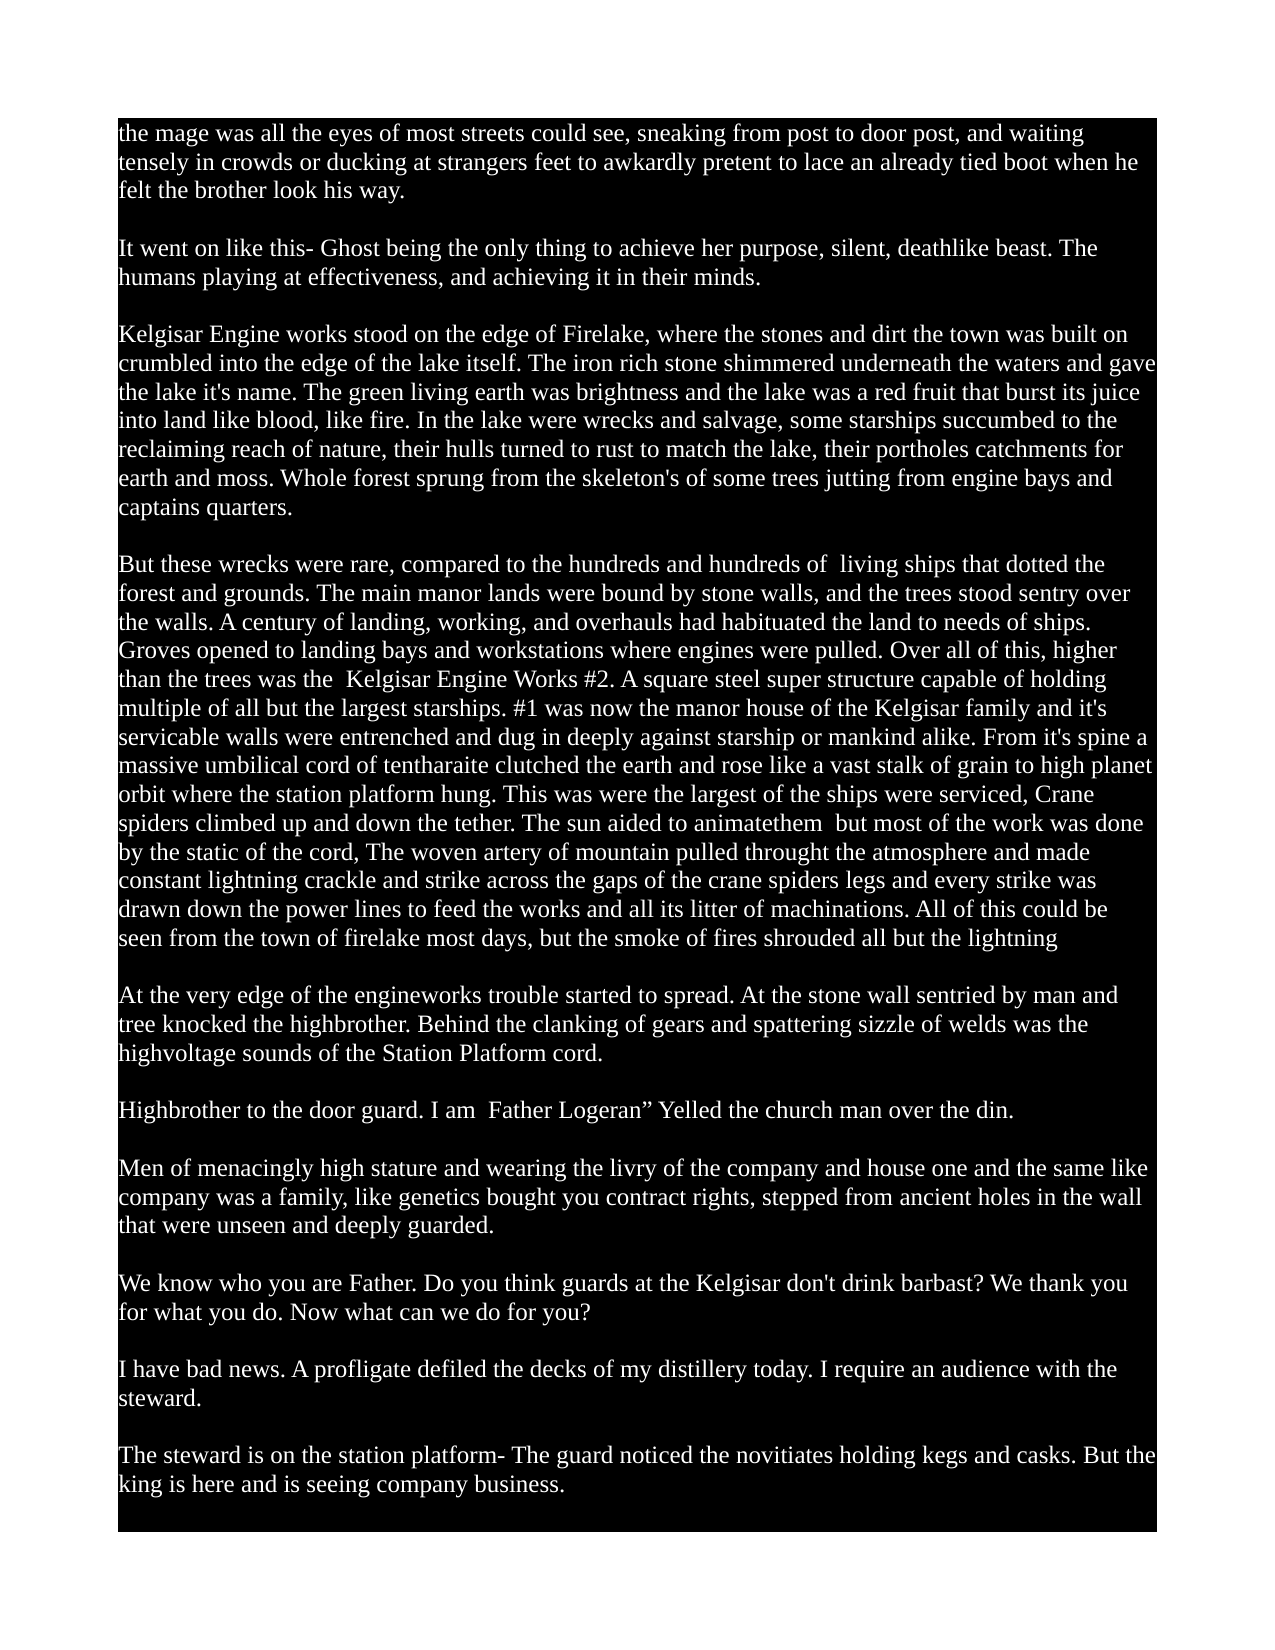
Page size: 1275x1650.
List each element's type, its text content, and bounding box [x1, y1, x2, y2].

text It went on like this- Ghost being the only thing to achieve her purpose, silent, deathlike beast. The humans playing at effectiveness, and achieving it in their minds. Kelgisar Engine works stood on the edge of Firelake, where the stones and dirt the town was built on crumbled into the edge of the lake itself. The iron rich stone shimmered underneath the waters and gave the lake it's name. The green living earth was brightness and the lake was a red fruit that burst its juice into land like blood, like fire. In the lake were wrecks and salvage, some starships succumbed to the reclaiming reach of nature, their hulls turned to rust to match the lake, their portholes catchments for earth and moss. Whole forest sprung from the skeleton's of some trees jutting from engine bays and captains quarters. [118, 233, 1157, 521]
text But these wrecks were rare, compared to the hundreds and hundreds of living ships that dotted the forest and grounds. The main manor lands were bound by stone walls, and the trees stood sentry over the walls. A century of landing, working, and overhauls had habituated the land to needs of ships. Groves opened to landing bays and workstations where engines were pulled. Over all of this, higher than the trees was the Kelgisar Engine Works #2. A square steel super structure capable of holding multiple of all but the largest starships. #1 was now the manor house of the Kelgisar family and it's servicable walls were entrenched and dug in deeply against starship or mankind alike. From it's spine a massive umbilical cord of tentharaite clutched the earth and rose like a vast stalk of grain to high planet orbit where the station platform hung. This was were the largest of the ships were serviced, Crane spiders climbed up and down the tether. The sun aided to animatethem but most of the work was done by the static of the cord, The woven artery of mountain pulled throught the atmosphere and made constant lightning crackle and strike across the gaps of the crane spiders legs and every strike was drawn down the power lines to feed the works and all its litter of machinations. All of this could be seen from the town of firelake most days, but the smoke of fires shrouded all but the lightning At the very edge of the engineworks trouble started to spread. At the stone wall sentried by man and tree knocked the highbrother. Behind the clanking of gears and spattering sizzle of welds was the highvoltage sounds of the Station Platform cord. Highbrother to the door guard. I am Father Logeran” Yelled the church man over the din. [118, 549, 1157, 1124]
text Men of menacingly high stature and wearing the livry of the company and house one and the same like company was a family, like genetics bought you contract rights, stepped from ancient holes in the wall that were unseen and deeply guarded. We know who you are Father. Do you think guards at the Kelgisar don't drink barbast? We thank you for what you do. Now what can we do for you? I have bad news. A profligate defiled the decks of my distillery today. I require an audience with the steward. The steward is on the station platform- The guard noticed the novitiates holding kegs and casks. But the king is here and is seeing company business. [118, 1153, 1157, 1527]
text the mage was all the eyes of most streets could see, sneaking from post to door post, and waiting tensely in crowds or ducking at strangers feet to awkardly pretent to lace an already tied boot when he felt the brother look his way. [118, 118, 1157, 204]
